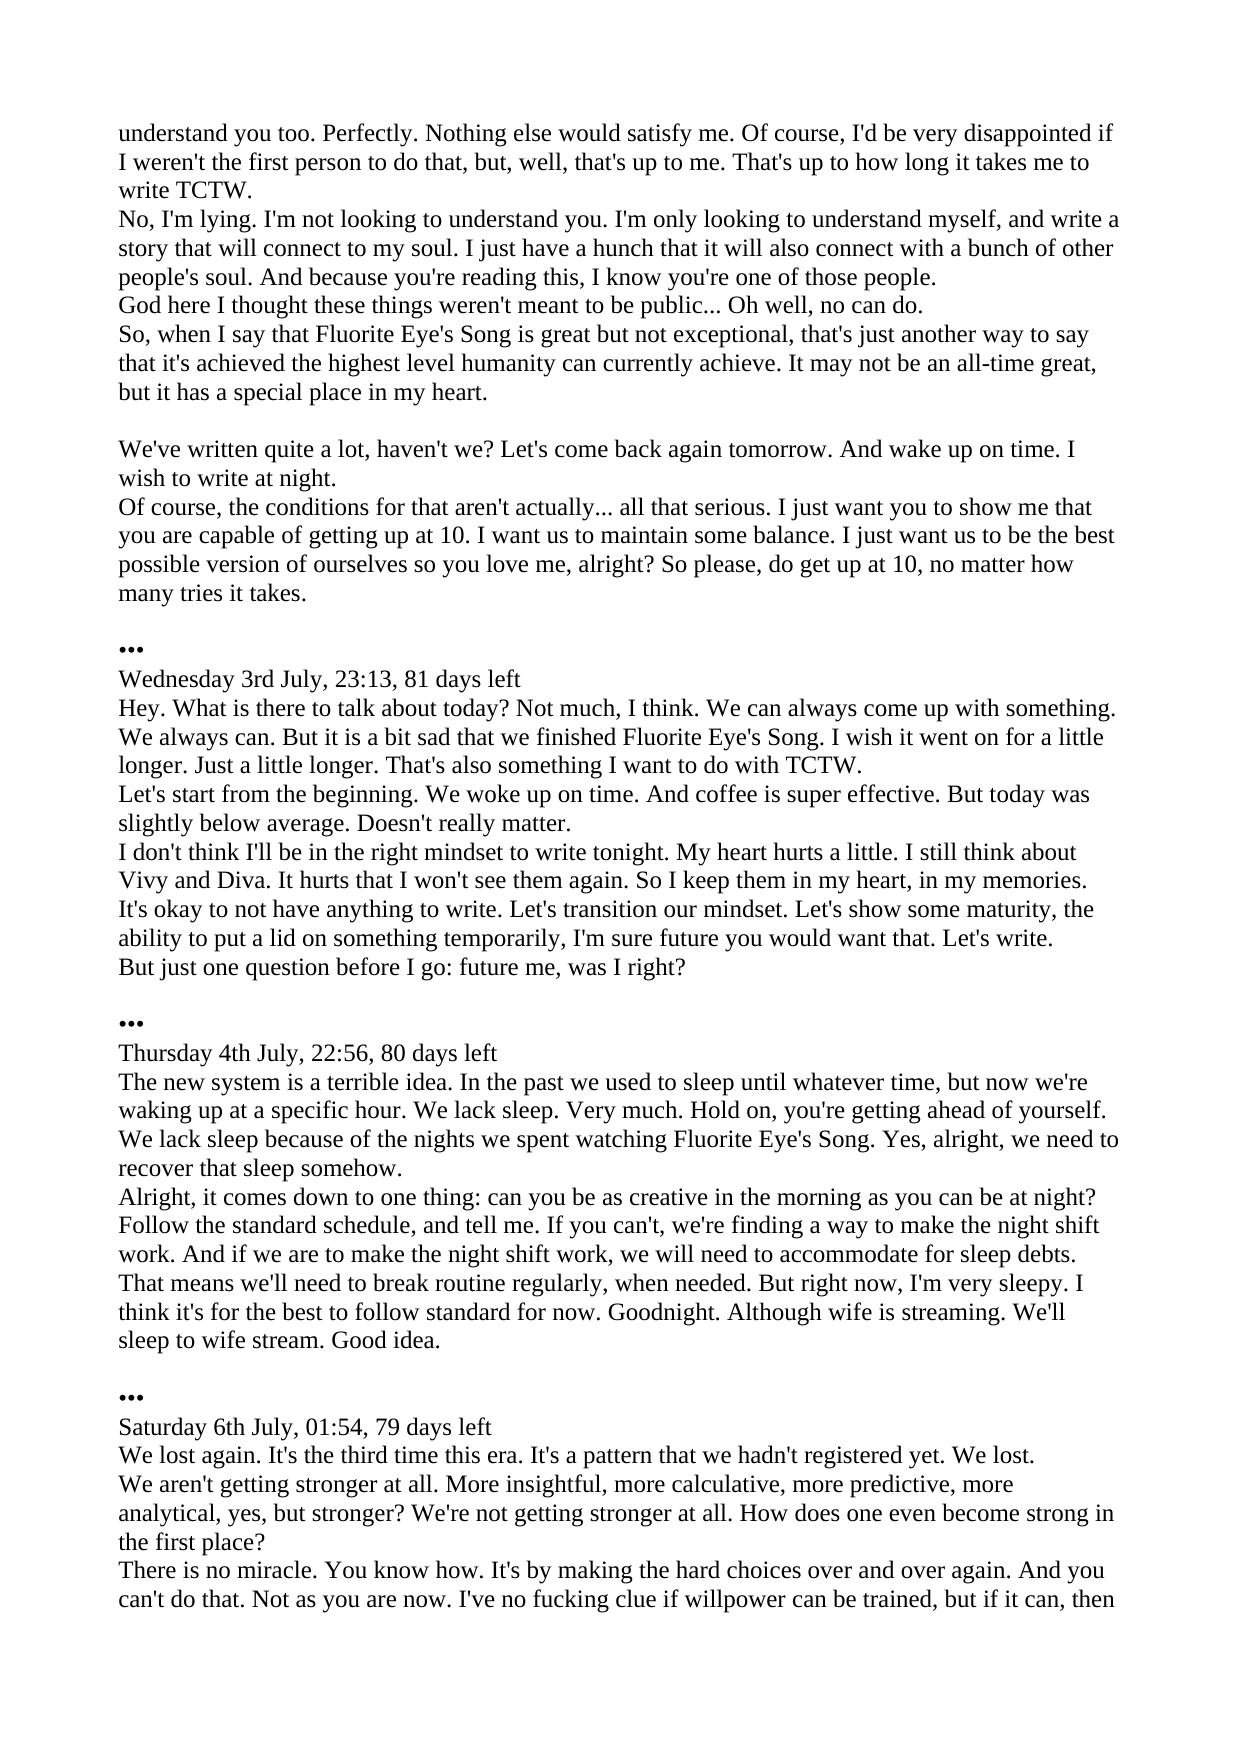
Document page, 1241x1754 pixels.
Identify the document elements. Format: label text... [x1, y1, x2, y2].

text There is no miracle. You know how. It's by making the hard choices over and over again. And you can't do that. Not as you are now. I've no fucking clue if willpower can be trained, but if it can, then [118, 1556, 1122, 1613]
text understand you too. Perfectly. Nothing else would satisfy me. Of course, I'd be very disappointed if I weren't the first person to do that, but, well, that's up to me. That's up to how long it takes me to write TCTW. [118, 118, 1122, 204]
text We lost again. It's the third time this era. It's a pattern that we hadn't registered yet. We lost. [118, 1441, 1122, 1469]
text ••• [118, 1009, 1122, 1038]
text Alright, it comes down to one thing: can you be as creative in the morning as you can be at night? Follow the standard schedule, and tell me. If you can't, we're finding a way to make the night shift work. And if we are to make the night shift work, we will need to accommodate for sleep debts. That means we'll need to break routine regularly, when needed. But right now, I'm very sleepy. I think it's for the best to follow standard for now. Goodnight. Although wife is streaming. We'll sleep to wife stream. Good idea. [118, 1182, 1122, 1354]
text God here I thought these things weren't meant to be public... Oh well, no can do. [118, 291, 1122, 319]
text Hey. What is there to talk about today? Not much, I think. We can always come up with something. We always can. But it is a bit sad that we finished Fluorite Eye's Song. I wish it went on for a little longer. Just a little longer. That's also something I want to do with TCTW. [118, 693, 1122, 779]
text ••• [118, 1383, 1122, 1412]
text No, I'm lying. I'm not looking to understand you. I'm only looking to understand myself, and write a story that will connect to my soul. I just have a hunch that it will also connect with a bunch of other people's soul. And because you're reading this, I know you're one of those people. [118, 204, 1122, 291]
text Of course, the conditions for that aren't actually... all that serious. I just want you to show me that you are capable of getting up at 10. I want us to maintain some balance. I just want us to be the best possible version of ourselves so you love me, alright? So please, do get up at 10, no matter how many tries it takes. [118, 492, 1122, 607]
text ••• [118, 636, 1122, 664]
text But just one question before I go: future me, was I right? [118, 952, 1122, 981]
text Thursday 4th July, 22:56, 80 days left [118, 1038, 1122, 1067]
text Wednesday 3rd July, 23:13, 81 days left [118, 664, 1122, 693]
text It's okay to not have anything to write. Let's transition our mindset. Let's show some maturity, the ability to put a lid on something temporarily, I'm sure future you would want that. Let's write. [118, 894, 1122, 952]
text The new system is a terrible idea. In the past we used to sleep until whatever time, but now we're waking up at a specific hour. We lack sleep. Very much. Hold on, you're getting ahead of yourself. We lack sleep because of the nights we spent watching Fluorite Eye's Song. Yes, alright, we need to recover that sleep somehow. [118, 1067, 1122, 1182]
text Saturday 6th July, 01:54, 79 days left [118, 1412, 1122, 1441]
text We aren't getting stronger at all. More insightful, more calculative, more predictive, more analytical, yes, but stronger? We're not getting stronger at all. How does one even become strong in the first place? [118, 1469, 1122, 1556]
text We've written quite a lot, haven't we? Let's come back again tomorrow. And wake up on time. I wish to write at night. [118, 434, 1122, 492]
text So, when I say that Fluorite Eye's Song is great but not exceptional, that's just another way to say that it's achieved the highest level humanity can currently achieve. It may not be an all-time great, but it has a special place in my heart. [118, 319, 1122, 406]
text Let's start from the beginning. We woke up on time. And coffee is super effective. But today was slightly below average. Doesn't really matter. [118, 779, 1122, 837]
text I don't think I'll be in the right mindset to write tonight. My heart hurts a little. I still think about Vivy and Diva. It hurts that I won't see them again. So I keep them in my heart, in my memories. [118, 837, 1122, 894]
